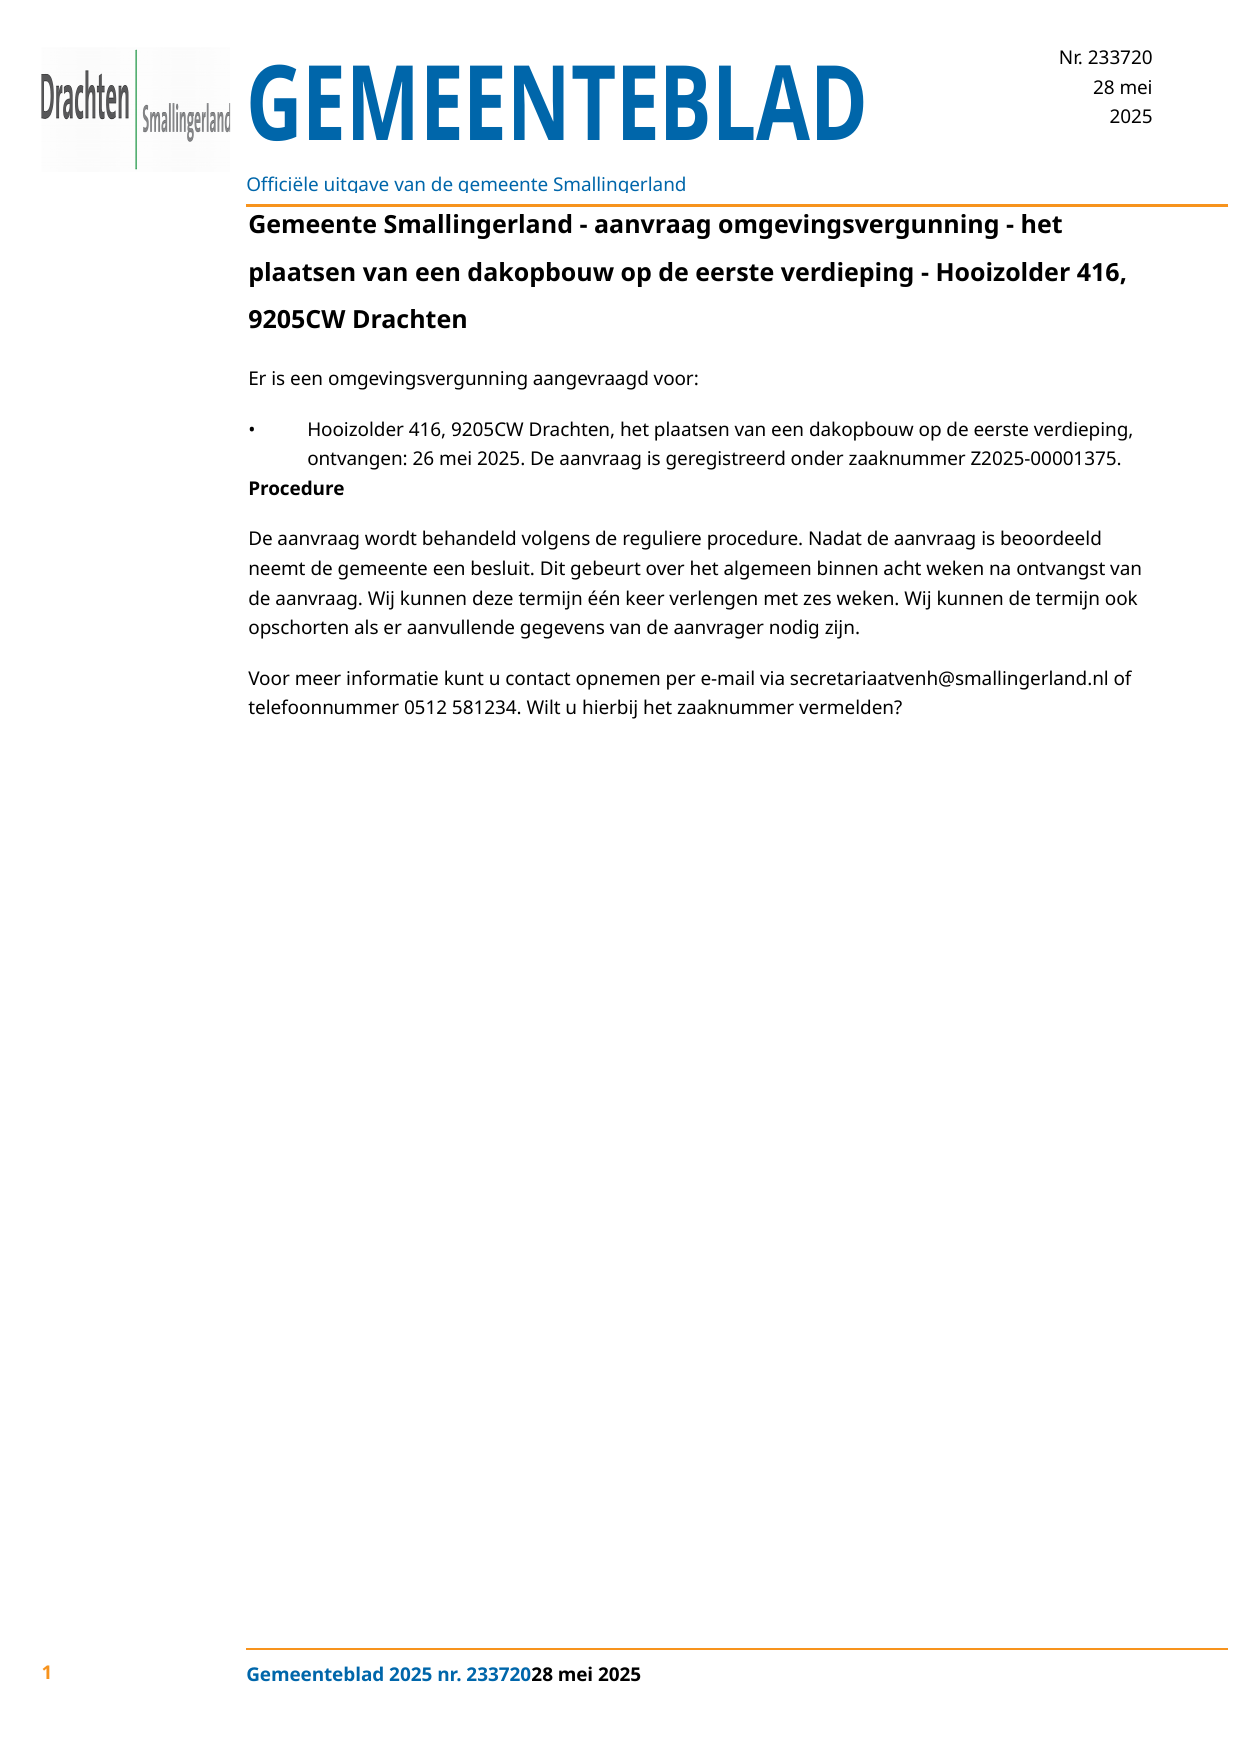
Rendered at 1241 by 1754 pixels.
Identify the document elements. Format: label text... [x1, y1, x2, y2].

list Hooizolder 416, 9205CW Drachten, het plaatsen van een dakopbouw op de eerste verdieping, ontvangen: 26 mei 2025. De aanvraag is geregistreerd onder zaaknummer Z2025-00001375. [248, 416, 1152, 471]
text De aanvraag wordt behandeld volgens de reguliere procedure. Nadat de aanvraag is beoordeeld neemt de gemeente een besluit. Dit gebeurt over het algemeen binnen acht weken na ontvangst van de aanvraag. Wij kunnen deze termijn één keer verlengen met zes weken. Wij kunnen de termijn ook opschorten als er aanvullende gegevens van de aanvrager nodig zijn. [248, 526, 1152, 640]
text Gemeente Smallingerland - aanvraag omgevingsvergunning - het plaatsen van een dakopbouw op de eerste verdieping - Hooizolder 416, 9205CW Drachten [248, 207, 1152, 336]
text Er is een omgevingsvergunning aangevraagd voor: [248, 366, 1152, 391]
picture [41, 47, 231, 172]
text Procedure [248, 475, 1152, 501]
text Voor meer informatie kunt u contact opnemen per e-mail via secretariaatvenh@smallingerland.nl of telefoonnummer 0512 581234. Wilt u hierbij het zaaknummer vermelden? [248, 665, 1152, 720]
